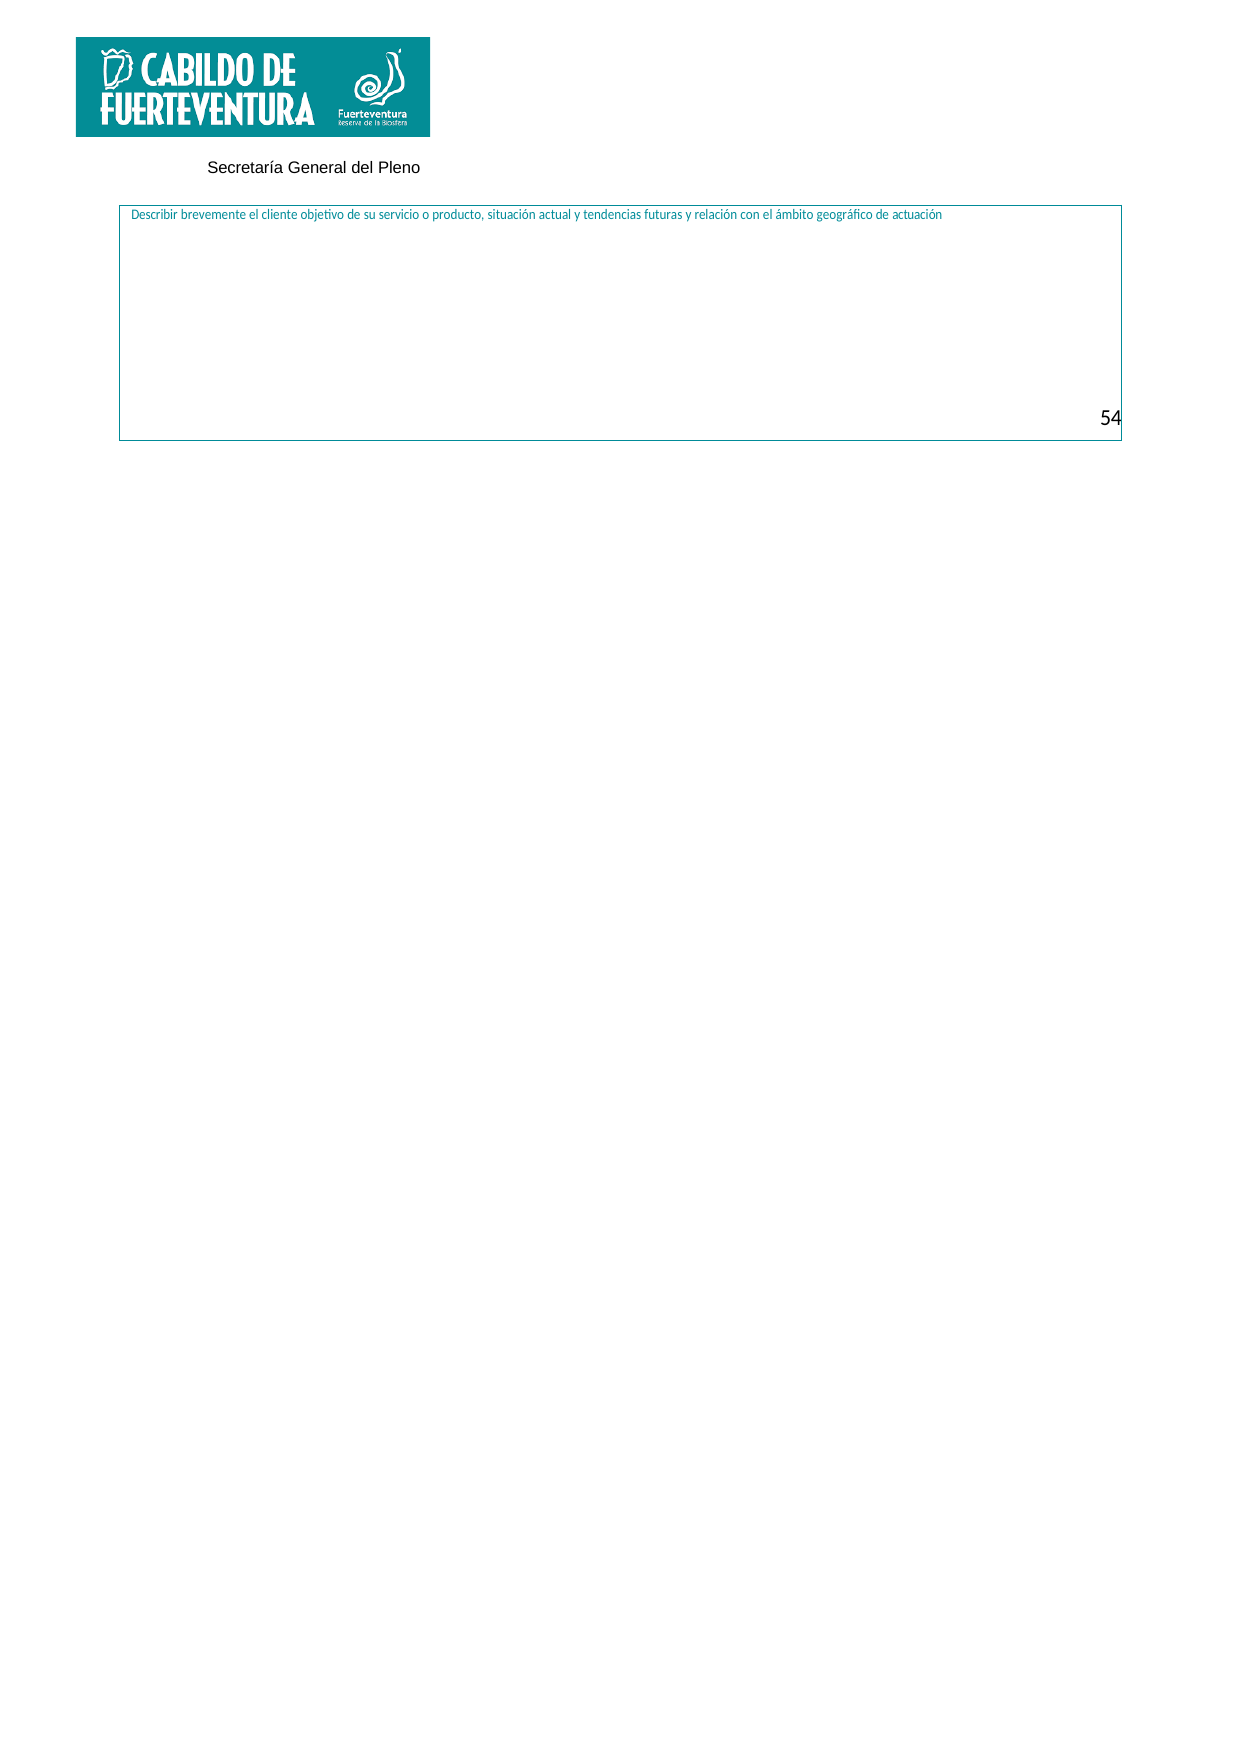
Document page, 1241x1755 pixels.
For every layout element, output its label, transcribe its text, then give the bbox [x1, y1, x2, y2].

text Describir brevemente el cliente objetivo de su servicio o producto, situación actual y tendencias futuras y relación con el ámbito geográfico de actuación [131, 206, 1121, 223]
text 54 [120, 403, 1121, 431]
